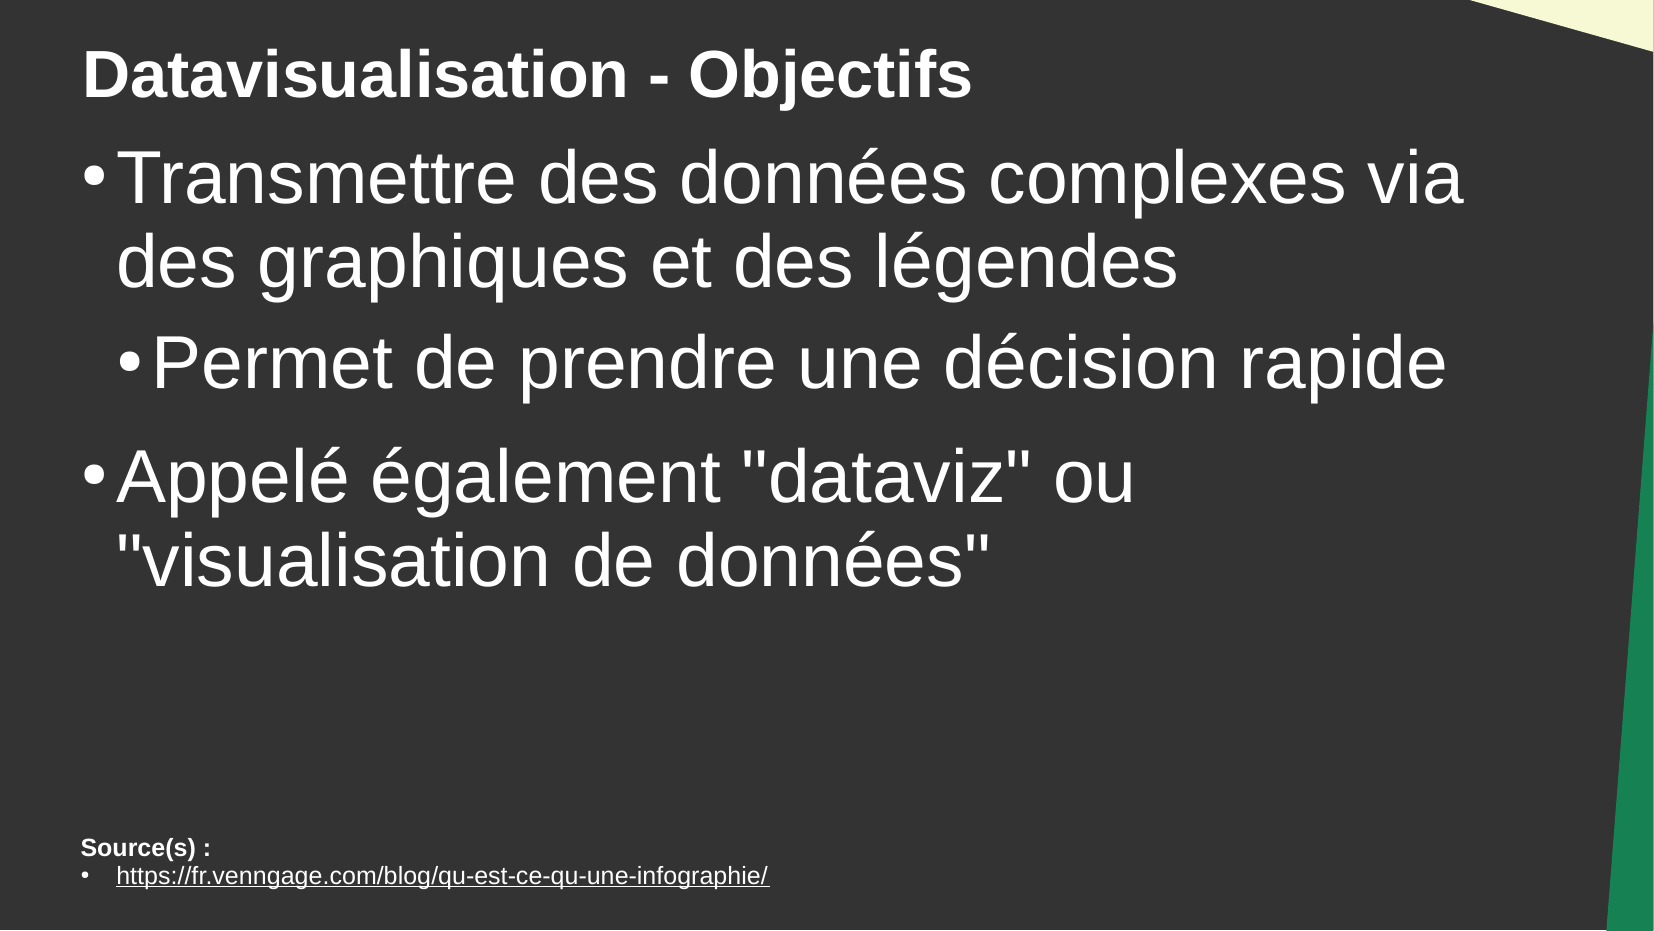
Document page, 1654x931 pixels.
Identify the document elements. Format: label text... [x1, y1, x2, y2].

text_box Source(s) : https://fr.venngage.com/blog/qu-est-ce-qu-une-infographie/ [65, 826, 1483, 926]
text_box [1469, 0, 1654, 53]
list Transmettre des données complexes via des graphiques et des légendes Permet de prendre une décision rapide Appelé également "dataviz" ou "visualisation de données" [80, 135, 1560, 762]
title Datavisualisation - Objectifs [82, 37, 1571, 122]
text_box [1606, 314, 1654, 931]
